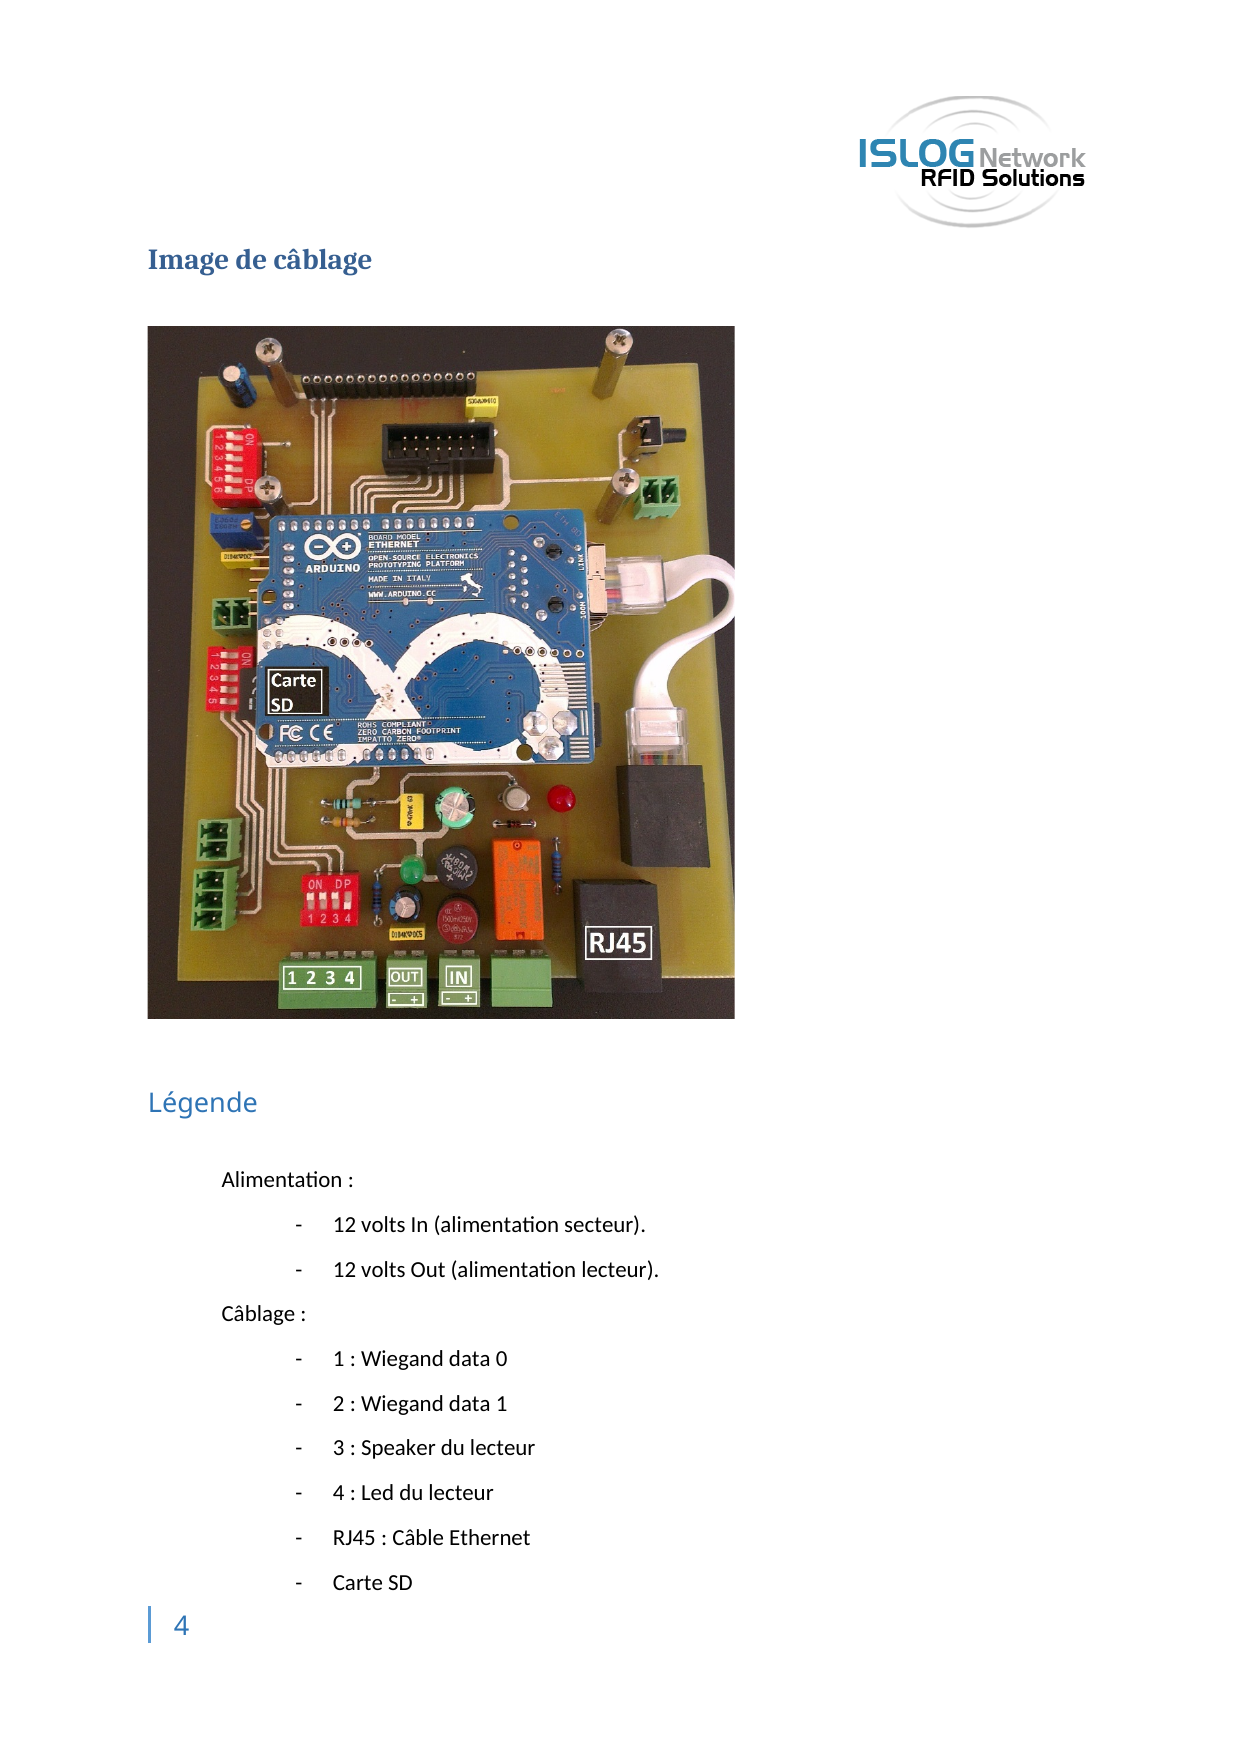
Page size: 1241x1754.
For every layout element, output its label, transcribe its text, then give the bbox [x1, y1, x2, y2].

subtitle Image de câblage [148, 243, 1093, 277]
list 4 : Led du lecteur [295, 1478, 1093, 1506]
list 12 volts In (alimentation secteur). [295, 1210, 1093, 1238]
list 1 : Wiegand data 0 [295, 1344, 1093, 1372]
subtitle Légende [148, 1084, 1093, 1121]
list 12 volts Out (alimentation lecteur). [295, 1255, 1093, 1283]
list RJ45 : Câble Ethernet [295, 1523, 1093, 1551]
list Carte SD [295, 1568, 1093, 1596]
text Alimentation : [148, 1165, 1093, 1193]
list 3 : Speaker du lecteur [295, 1433, 1093, 1462]
list 2 : Wiegand data 1 [295, 1389, 1093, 1417]
text Câblage : [221, 1299, 1093, 1327]
